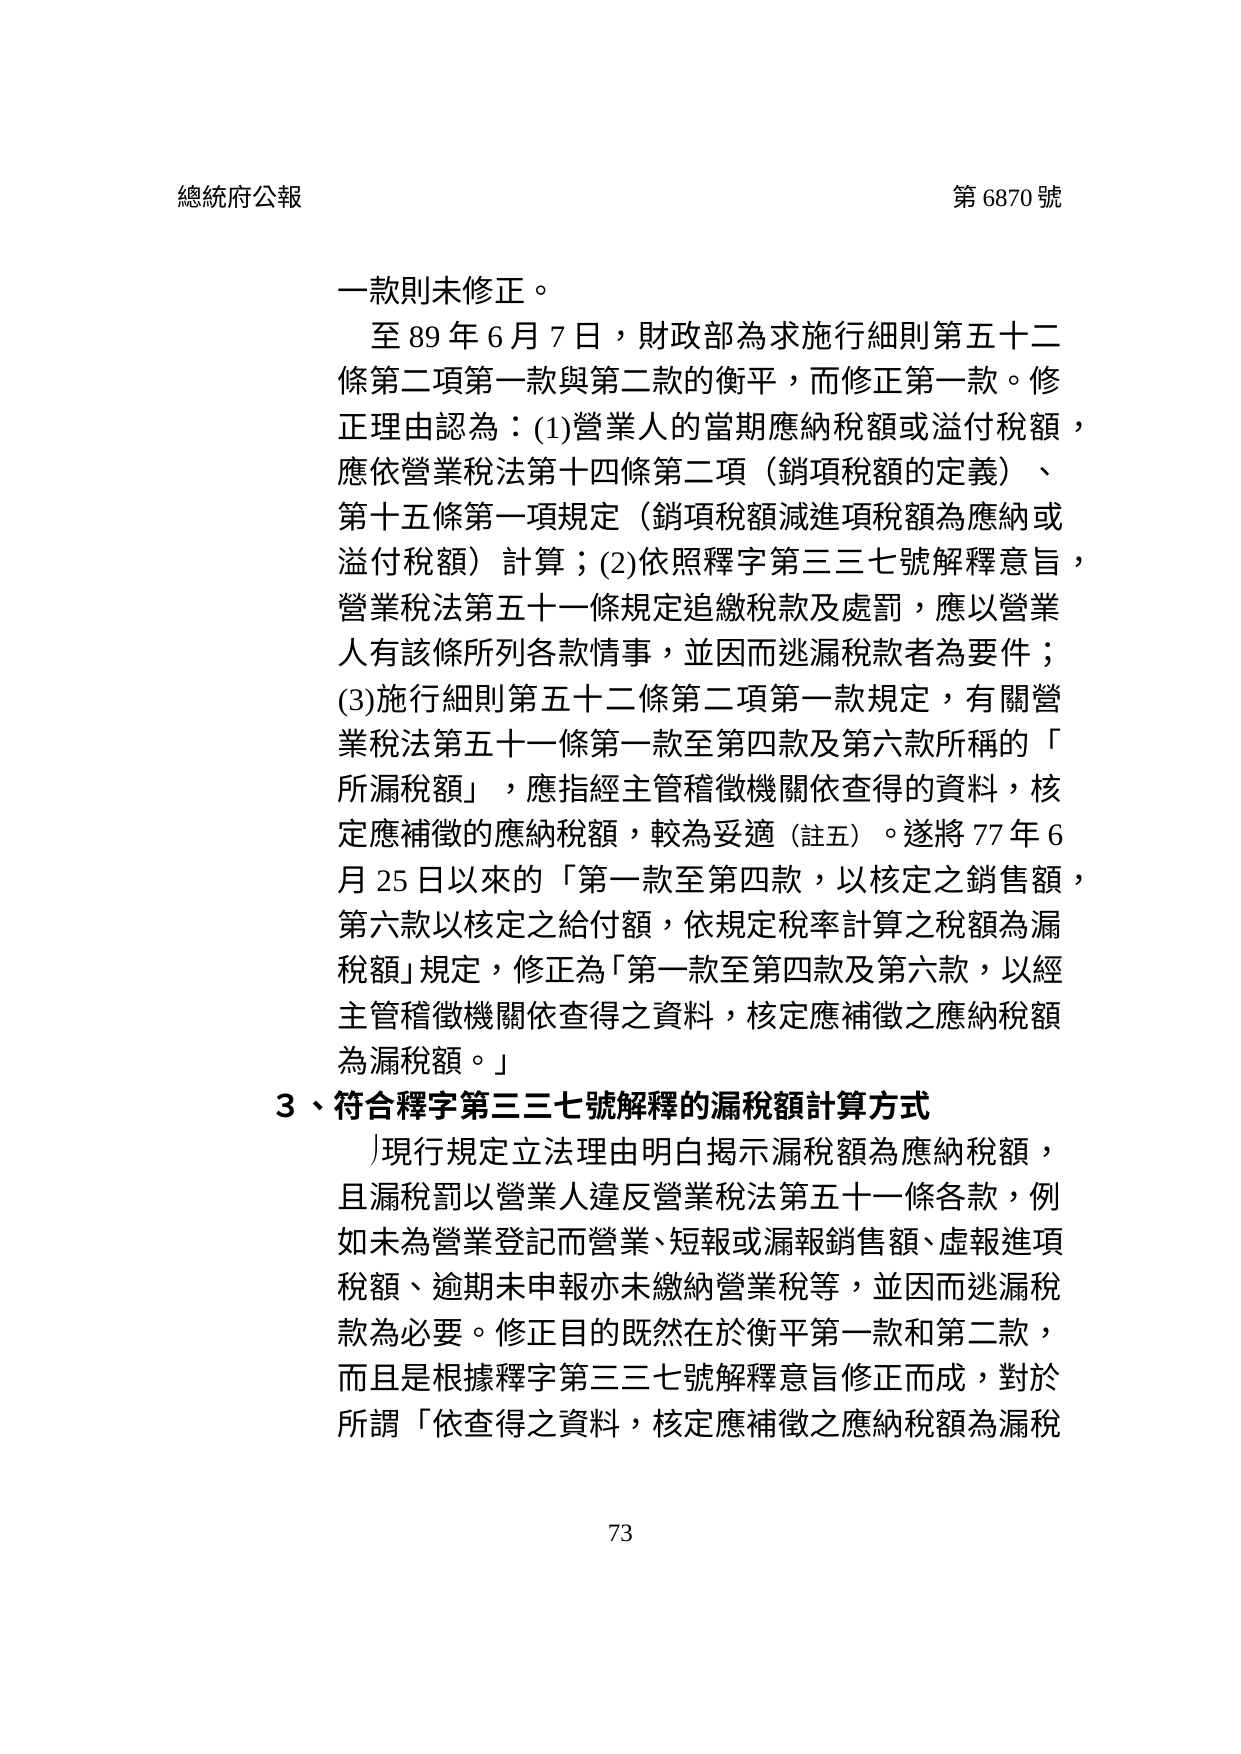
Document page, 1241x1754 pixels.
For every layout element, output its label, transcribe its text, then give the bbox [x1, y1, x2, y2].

text ３、符合釋字第三三七號解釋的漏稅額計算方式 [271, 1081, 1063, 1127]
text 現行規定立法理由明白揭示漏稅額為應納稅額，且漏稅罰以營業人違反營業稅法第五十一條各款，例如未為營業登記而營業、短報或漏報銷售額、虛報進項稅額、逾期未申報亦未繳納營業稅等，並因而逃漏稅款為必要。修正目的既然在於衡平第一款和第二款，而且是根據釋字第三三七號解釋意旨修正而成，對於所謂「依查得之資料，核定應補徵之應納稅額為漏稅 [338, 1127, 1063, 1444]
text 至89年6月7日，財政部為求施行細則第五十二條第二項第一款與第二款的衡平，而修正第一款。修正理由認為：(1)營業人的當期應納稅額或溢付稅額，應依營業稅法第十四條第二項（銷項稅額的定義）、第十五條第一項規定（銷項稅額減進項稅額為應納或溢付稅額）計算；(2)依照釋字第三三七號解釋意旨，營業稅法第五十一條規定追繳稅款及處罰，應以營業人有該條所列各款情事，並因而逃漏稅款者為要件；(3)施行細則第五十二條第二項第一款規定，有關營業稅法第五十一條第一款至第四款及第六款所稱的「所漏稅額」，應指經主管稽徵機關依查得的資料，核定應補徵的應納稅額，較為妥適（註五）。遂將77年6月25日以來的「第一款至第四款，以核定之銷售額，第六款以核定之給付額，依規定稅率計算之稅額為漏稅額」規定，修正為「第一款至第四款及第六款，以經主管稽徵機關依查得之資料，核定應補徵之應納稅額為漏稅額。」 [338, 311, 1063, 1081]
text 一款則未修正。 [338, 266, 1063, 311]
